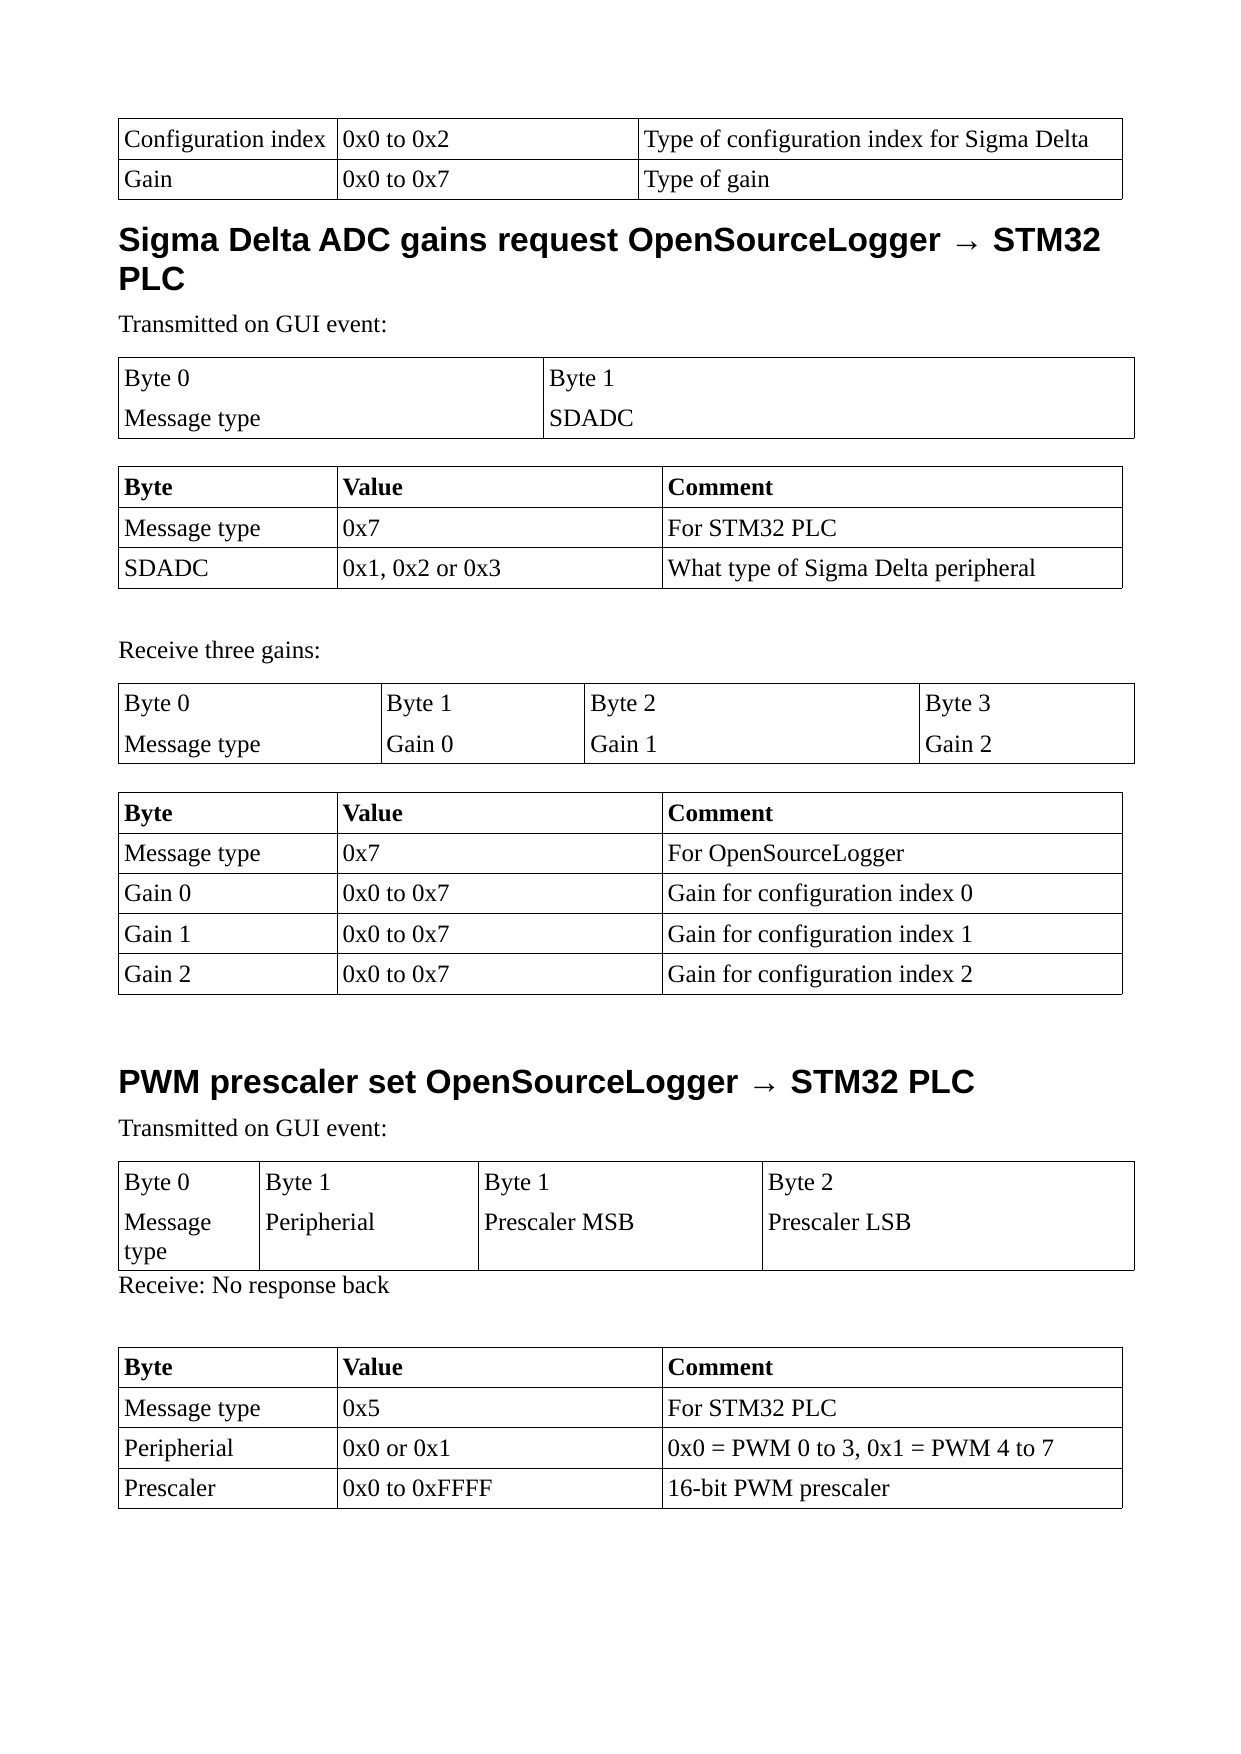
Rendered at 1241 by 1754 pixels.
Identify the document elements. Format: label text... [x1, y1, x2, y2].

table_cell 0x0 to 0xFFFF [338, 1469, 662, 1508]
table_header Byte 1 [382, 684, 584, 723]
table_cell 0x0 or 0x1 [338, 1428, 662, 1468]
table_header Comment [663, 1348, 1122, 1387]
table_cell For STM32 PLC [663, 1388, 1122, 1427]
table_cell Gain 2 [119, 954, 337, 994]
text Receive: No response back [118, 1271, 1122, 1299]
table_header Byte 0 [119, 1162, 259, 1201]
table_cell Prescaler MSB [479, 1201, 762, 1270]
table_cell SDADC [544, 398, 1134, 438]
table_cell Peripherial [260, 1201, 478, 1270]
table_header Byte 3 [920, 684, 1134, 723]
table_cell Message type [119, 723, 381, 763]
table_cell Type of configuration index for Sigma Delta [639, 119, 1122, 158]
table_cell Configuration index [119, 119, 337, 158]
table_cell For STM32 PLC [663, 508, 1122, 547]
table_header Byte 1 [544, 358, 1134, 397]
table_header Byte [119, 793, 337, 832]
table_header Byte [119, 467, 337, 507]
table_header Byte [119, 1348, 337, 1387]
text Transmitted on GUI event: [118, 309, 1122, 338]
table_cell 0x0 = PWM 0 to 3, 0x1 = PWM 4 to 7 [663, 1428, 1122, 1468]
table_cell Message type [119, 1201, 259, 1270]
table_header Byte 2 [763, 1162, 1134, 1201]
table_header Byte 0 [119, 358, 543, 397]
subtitle PWM prescaler set OpenSourceLogger → STM32 PLC [118, 1062, 1122, 1101]
table_cell Message type [119, 398, 543, 438]
table_cell Peripherial [119, 1428, 337, 1468]
table_cell Message type [119, 1388, 337, 1427]
table_cell Prescaler [119, 1469, 337, 1508]
table_header Comment [663, 793, 1122, 832]
text Transmitted on GUI event: [118, 1113, 1122, 1142]
table_cell For OpenSourceLogger [663, 834, 1122, 873]
table_cell Type of gain [639, 160, 1122, 199]
table_cell 0x7 [338, 508, 662, 547]
table_cell Message type [119, 508, 337, 547]
table_cell 0x7 [338, 834, 662, 873]
table_header Byte 1 [260, 1162, 478, 1201]
table_cell Gain 0 [119, 874, 337, 913]
table_header Byte 1 [479, 1162, 762, 1201]
table_cell What type of Sigma Delta peripheral [663, 548, 1122, 587]
table_cell Gain [119, 160, 337, 199]
table_cell Gain 2 [920, 723, 1134, 763]
table_cell 0x5 [338, 1388, 662, 1427]
table_header Value [338, 467, 662, 507]
table_cell 0x0 to 0x7 [338, 160, 638, 199]
table_cell 0x0 to 0x7 [338, 954, 662, 994]
text Receive three gains: [118, 635, 1122, 664]
table_header Value [338, 793, 662, 832]
table_cell Gain for configuration index 0 [663, 874, 1122, 913]
table_cell Gain for configuration index 1 [663, 914, 1122, 953]
table_cell Gain 1 [585, 723, 919, 763]
table_cell Message type [119, 834, 337, 873]
table_header Value [338, 1348, 662, 1387]
table_cell Gain 1 [119, 914, 337, 953]
table_cell 0x0 to 0x2 [338, 119, 638, 158]
table_cell Gain 0 [382, 723, 584, 763]
subtitle Sigma Delta ADC gains request OpenSourceLogger → STM32 PLC [118, 220, 1122, 297]
table_cell 0x0 to 0x7 [338, 914, 662, 953]
table_cell 16-bit PWM prescaler [663, 1469, 1122, 1508]
table_header Comment [663, 467, 1122, 507]
table_cell 0x0 to 0x7 [338, 874, 662, 913]
table_header Byte 2 [585, 684, 919, 723]
table_cell Prescaler LSB [763, 1201, 1134, 1270]
table_cell Gain for configuration index 2 [663, 954, 1122, 994]
table_header Byte 0 [119, 684, 381, 723]
table_cell 0x1, 0x2 or 0x3 [338, 548, 662, 587]
table_cell SDADC [119, 548, 337, 587]
